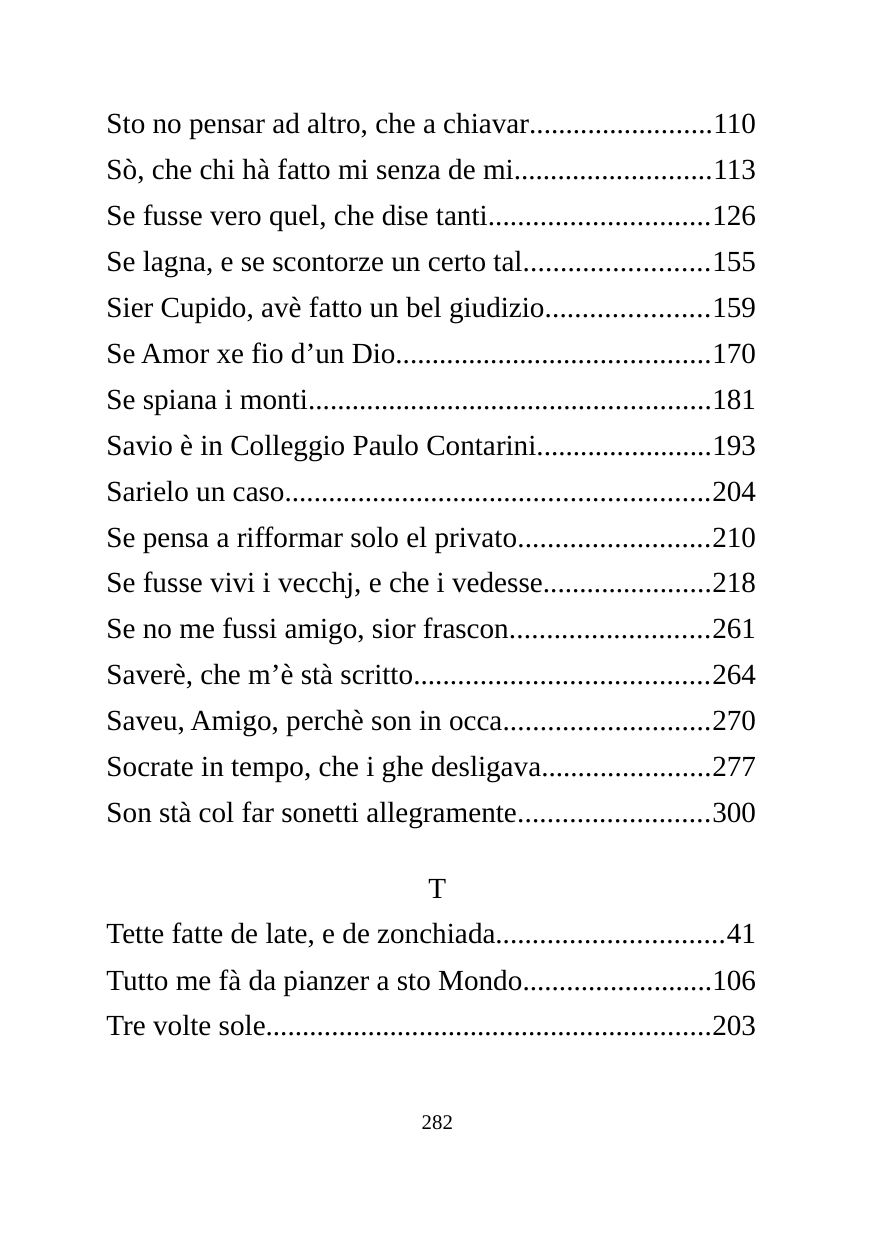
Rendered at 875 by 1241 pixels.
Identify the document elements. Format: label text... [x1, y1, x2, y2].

text Se lagna, e se scontorze un certo tal 155 [106, 244, 768, 278]
text Saveu, Amigo, perchè son in occa 270 [106, 703, 768, 737]
text Savio è in Colleggio Paulo Contarini 193 [106, 428, 768, 461]
text Sò, che chi hà fatto mi senza de mi 113 [106, 152, 768, 186]
text Se pensa a rifformar solo el privato 210 [106, 520, 768, 553]
text Son stà col far sonetti allegramente 300 [106, 795, 768, 829]
text Sto no pensar ad altro, che a chiavar 110 [106, 106, 768, 140]
text Sier Cupido, avè fatto un bel giudizio 159 [106, 290, 768, 323]
text Socrate in tempo, che i ghe desligava 277 [106, 749, 768, 783]
text Se fusse vivi i vecchj, e che i vedesse 218 [106, 566, 768, 599]
text Se fusse vero quel, che dise tanti 126 [106, 198, 768, 232]
text Se spiana i monti 181 [106, 382, 768, 415]
text Sarielo un caso 204 [106, 474, 768, 507]
text Se no me fussi amigo, sior frascon 261 [106, 612, 768, 645]
text Tutto me fà da pianzer a sto Mondo 106 [106, 963, 768, 996]
text T [106, 871, 768, 904]
text Se Amor xe fio d’un Dio 170 [106, 336, 768, 369]
text Tre volte sole 203 [106, 1008, 768, 1042]
text Saverè, che m’è stà scritto 264 [106, 657, 768, 691]
text Tette fatte de late, e de zonchiada 41 [106, 917, 768, 950]
